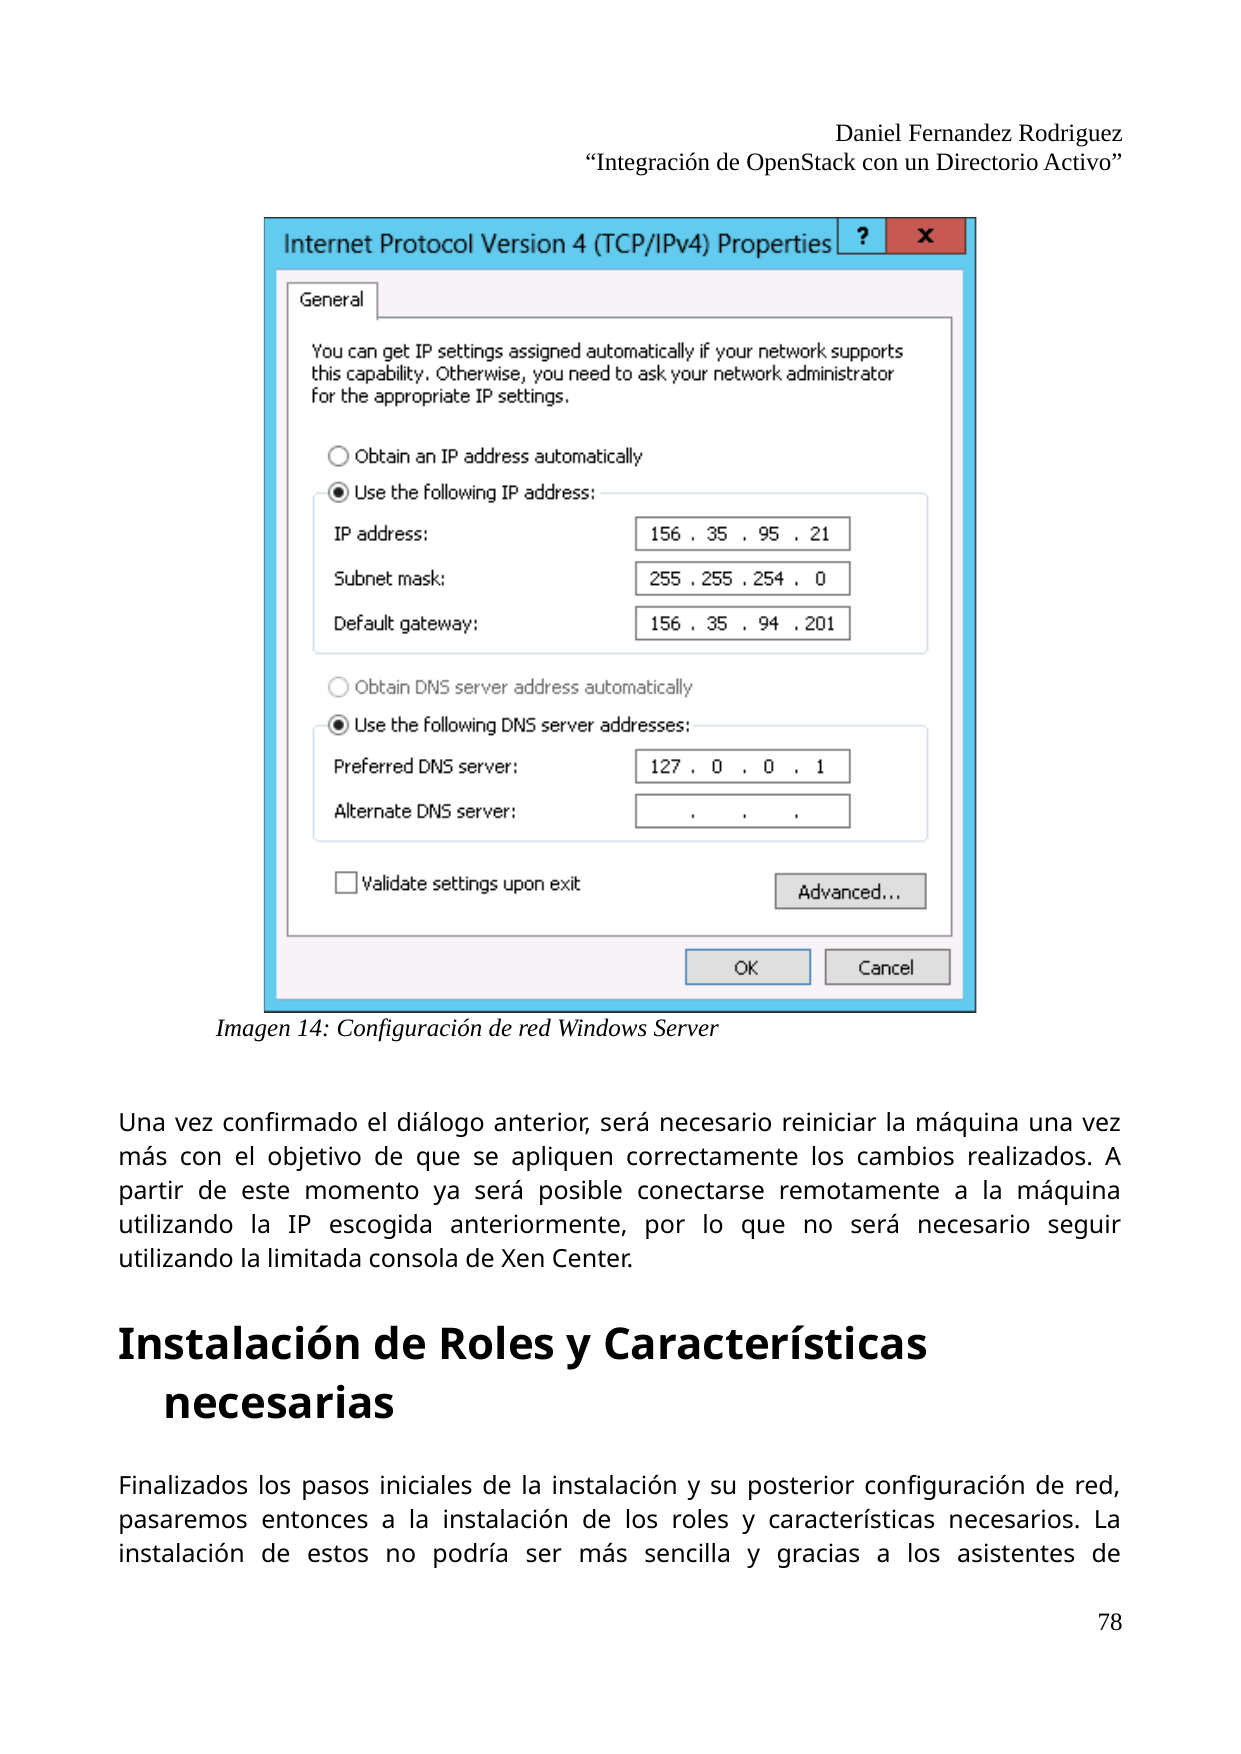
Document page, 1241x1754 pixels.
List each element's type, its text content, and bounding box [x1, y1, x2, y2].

text Una vez confirmado el diálogo anterior, será necesario reiniciar la máquina una vez más con el objetivo de que se apliquen correctamente los cambios realizados. A partir de este momento ya será posible conectarse remotamente a la máquina utilizando la IP escogida anteriormente, por lo que no será necesario seguir utilizando la limitada consola de Xen Center. [118, 1105, 1122, 1275]
subtitle Instalación de Roles y Características necesarias [118, 1312, 1122, 1432]
text Imagen 14: Configuración de red Windows Server [216, 1013, 1025, 1041]
text Finalizados los pasos iniciales de la instalación y su posterior configuración de red, pasaremos entonces a la instalación de los roles y características necesarios. La instalación de estos no podría ser más sencilla y gracias a los asistentes de [118, 1468, 1122, 1570]
picture [263, 217, 977, 1013]
